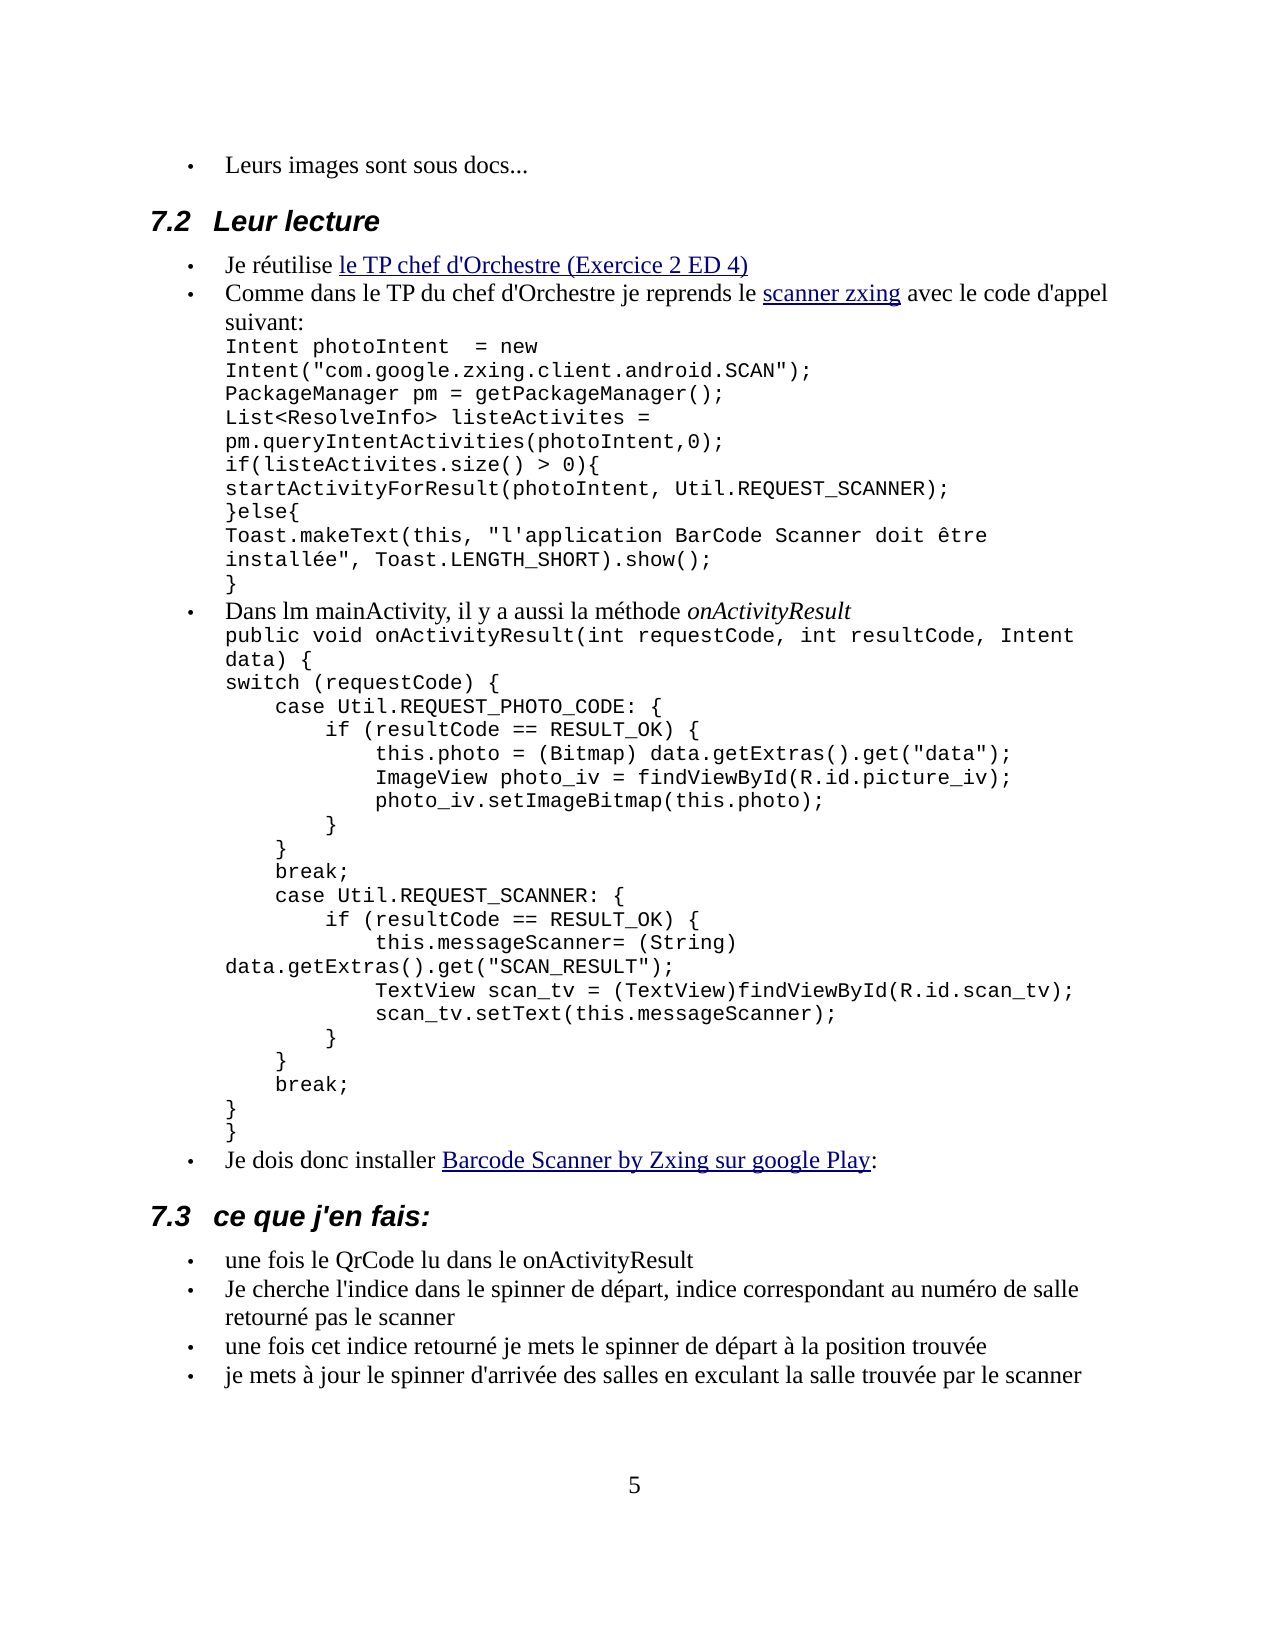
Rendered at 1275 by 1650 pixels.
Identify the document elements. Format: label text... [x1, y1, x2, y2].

list une fois le QrCode lu dans le onActivityResult [187, 1245, 1125, 1274]
list }else{ [187, 502, 1125, 525]
list Intent photoIntent = new Intent("com.google.zxing.client.android.SCAN"); [187, 336, 1125, 383]
list case Util.REQUEST_PHOTO_CODE: { [187, 696, 1125, 719]
list if (resultCode == RESULT_OK) { [187, 909, 1125, 932]
list photo_iv.setImageBitmap(this.photo); [187, 790, 1125, 814]
list ImageView photo_iv = findViewById(R.id.picture_iv); [187, 767, 1125, 790]
list Je réutilise le TP chef d'Orchestre (Exercice 2 ED 4) [187, 250, 1125, 278]
list } [187, 1027, 1125, 1051]
list public void onActivityResult(int requestCode, int resultCode, Intent data) { [187, 625, 1125, 672]
list } [187, 1051, 1125, 1074]
list } [187, 838, 1125, 861]
list switch (requestCode) { [187, 672, 1125, 696]
list case Util.REQUEST_SCANNER: { [187, 885, 1125, 909]
list List<ResolveInfo> listeActivites = pm.queryIntentActivities(photoIntent,0); [187, 407, 1125, 454]
list une fois cet indice retourné je mets le spinner de départ à la position trouvée [187, 1331, 1125, 1360]
list TextView scan_tv = (TextView)findViewById(R.id.scan_tv); [187, 979, 1125, 1003]
subtitle ce que j'en fais: [150, 1199, 1125, 1232]
list Toast.makeText(this, "l'application BarCode Scanner doit être installée", Toast.LENGTH_SHORT).show(); [187, 525, 1125, 572]
subtitle Leur lecture [150, 204, 1125, 237]
list this.messageScanner= (String) data.getExtras().get("SCAN_RESULT"); [187, 932, 1125, 979]
list } [187, 1121, 1125, 1145]
list Leurs images sont sous docs... [187, 150, 1125, 179]
list Dans lm mainActivity, il y a aussi la méthode onActivityResult [187, 596, 1125, 625]
list startActivityForResult(photoIntent, Util.REQUEST_SCANNER); [187, 478, 1125, 502]
list Je cherche l'indice dans le spinner de départ, indice correspondant au numéro de salle retourné pas le scanner [187, 1274, 1125, 1331]
list } [187, 572, 1125, 596]
list je mets à jour le spinner d'arrivée des salles en exculant la salle trouvée par le scanner [187, 1360, 1125, 1389]
list PackageManager pm = getPackageManager(); [187, 383, 1125, 407]
list } [187, 814, 1125, 838]
list Je dois donc installer Barcode Scanner by Zxing sur google Play: [187, 1145, 1125, 1174]
list } [187, 1098, 1125, 1121]
list Comme dans le TP du chef d'Orchestre je reprends le scanner zxing avec le code d'appel suivant: [187, 278, 1125, 336]
list break; [187, 1074, 1125, 1098]
list break; [187, 861, 1125, 885]
list if (resultCode == RESULT_OK) { [187, 719, 1125, 743]
list this.photo = (Bitmap) data.getExtras().get("data"); [187, 743, 1125, 767]
list if(listeActivites.size() > 0){ [187, 454, 1125, 478]
list scan_tv.setText(this.messageScanner); [187, 1003, 1125, 1027]
